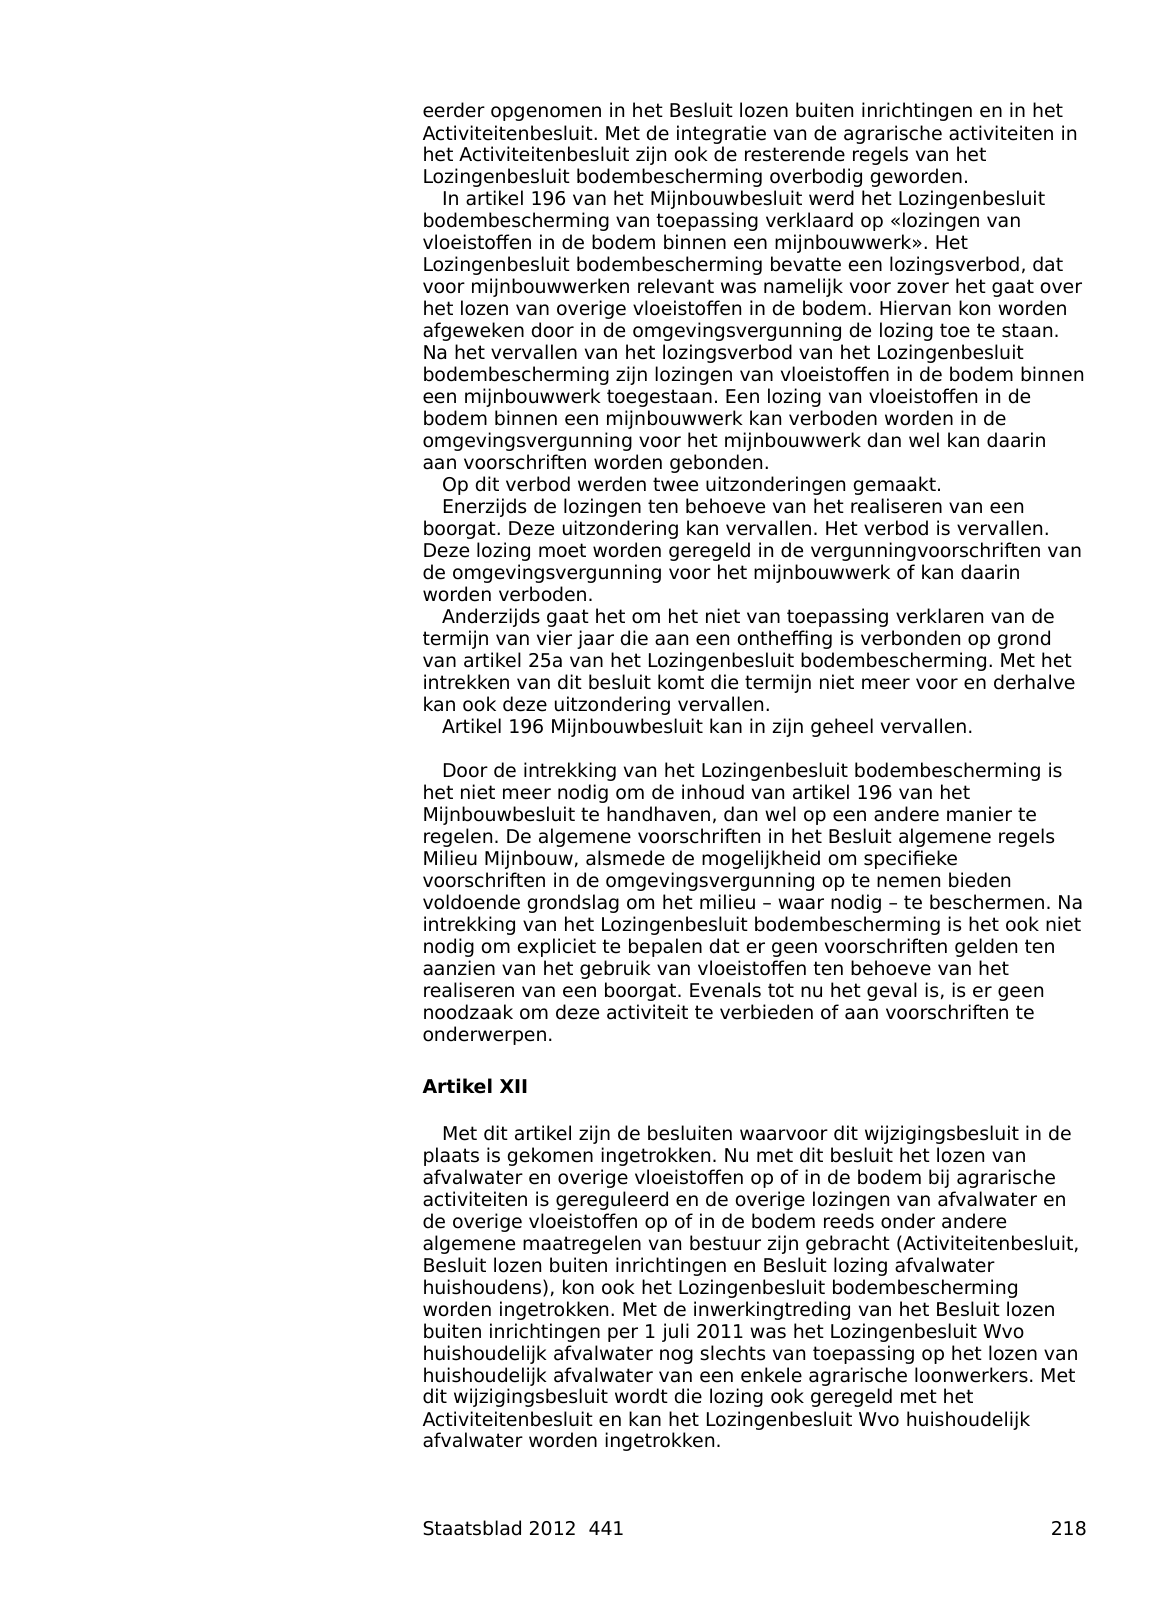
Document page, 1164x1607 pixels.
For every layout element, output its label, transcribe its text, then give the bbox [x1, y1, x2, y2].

text Met dit artikel zijn de besluiten waarvoor dit wijzigingsbesluit in de plaats is gekomen ingetrokken. Nu met dit besluit het lozen van afvalwater en overige vloeistoffen op of in de bodem bij agrarische activiteiten is gereguleerd en de overige lozingen van afvalwater en de overige vloeistoffen op of in de bodem reeds onder andere algemene maatregelen van bestuur zijn gebracht (Activiteitenbesluit, Besluit lozen buiten inrichtingen en Besluit lozing afvalwater huishoudens), kon ook het Lozingenbesluit bodembescherming worden ingetrokken. Met de inwerkingtreding van het Besluit lozen buiten inrichtingen per 1 juli 2011 was het Lozingenbesluit Wvo huishoudelijk afvalwater nog slechts van toepassing op het lozen van huishoudelijk afvalwater van een enkele agrarische loonwerkers. Met dit wijzigingsbesluit wordt die lozing ook geregeld met het Activiteitenbesluit en kan het Lozingenbesluit Wvo huishoudelijk afvalwater worden ingetrokken. [422, 1123, 1087, 1452]
text In artikel 196 van het Mijnbouwbesluit werd het Lozingenbesluit bodembescherming van toepassing verklaard op «lozingen van vloeistoffen in de bodem binnen een mijnbouwwerk». Het Lozingenbesluit bodembescherming bevatte een lozingsverbod, dat voor mijnbouwwerken relevant was namelijk voor zover het gaat over het lozen van overige vloeistoffen in de bodem. Hiervan kon worden afgeweken door in de omgevingsvergunning de lozing toe te staan. Na het vervallen van het lozingsverbod van het Lozingenbesluit bodembescherming zijn lozingen van vloeistoffen in de bodem binnen een mijnbouwwerk toegestaan. Een lozing van vloeistoffen in de bodem binnen een mijnbouwwerk kan verboden worden in de omgevingsvergunning voor het mijnbouwwerk dan wel kan daarin aan voorschriften worden gebonden. [422, 188, 1087, 474]
text Door de intrekking van het Lozingenbesluit bodembescherming is het niet meer nodig om de inhoud van artikel 196 van het Mijnbouwbesluit te handhaven, dan wel op een andere manier te regelen. De algemene voorschriften in het Besluit algemene regels Milieu Mijnbouw, alsmede de mogelijkheid om specifieke voorschriften in de omgevingsvergunning op te nemen bieden voldoende grondslag om het milieu – waar nodig – te beschermen. Na intrekking van het Lozingenbesluit bodembescherming is het ook niet nodig om expliciet te bepalen dat er geen voorschriften gelden ten aanzien van het gebruik van vloeistoffen ten behoeve van het realiseren van een boorgat. Evenals tot nu het geval is, is er geen noodzaak om deze activiteit te verbieden of aan voorschriften te onderwerpen. [422, 760, 1087, 1046]
text Op dit verbod werden twee uitzonderingen gemaakt. [422, 474, 1087, 496]
text eerder opgenomen in het Besluit lozen buiten inrichtingen en in het Activiteitenbesluit. Met de integratie van de agrarische activiteiten in het Activiteitenbesluit zijn ook de resterende regels van het Lozingenbesluit bodembescherming overbodig geworden. [422, 100, 1087, 188]
subtitle Artikel XII [422, 1076, 1087, 1098]
text Artikel 196 Mijnbouwbesluit kan in zijn geheel vervallen. [422, 716, 1087, 738]
text Enerzijds de lozingen ten behoeve van het realiseren van een boorgat. Deze uitzondering kan vervallen. Het verbod is vervallen. Deze lozing moet worden geregeld in de vergunningvoorschriften van de omgevingsvergunning voor het mijnbouwwerk of kan daarin worden verboden. [422, 496, 1087, 606]
text Anderzijds gaat het om het niet van toepassing verklaren van de termijn van vier jaar die aan een ontheffing is verbonden op grond van artikel 25a van het Lozingenbesluit bodembescherming. Met het intrekken van dit besluit komt die termijn niet meer voor en derhalve kan ook deze uitzondering vervallen. [422, 606, 1087, 716]
